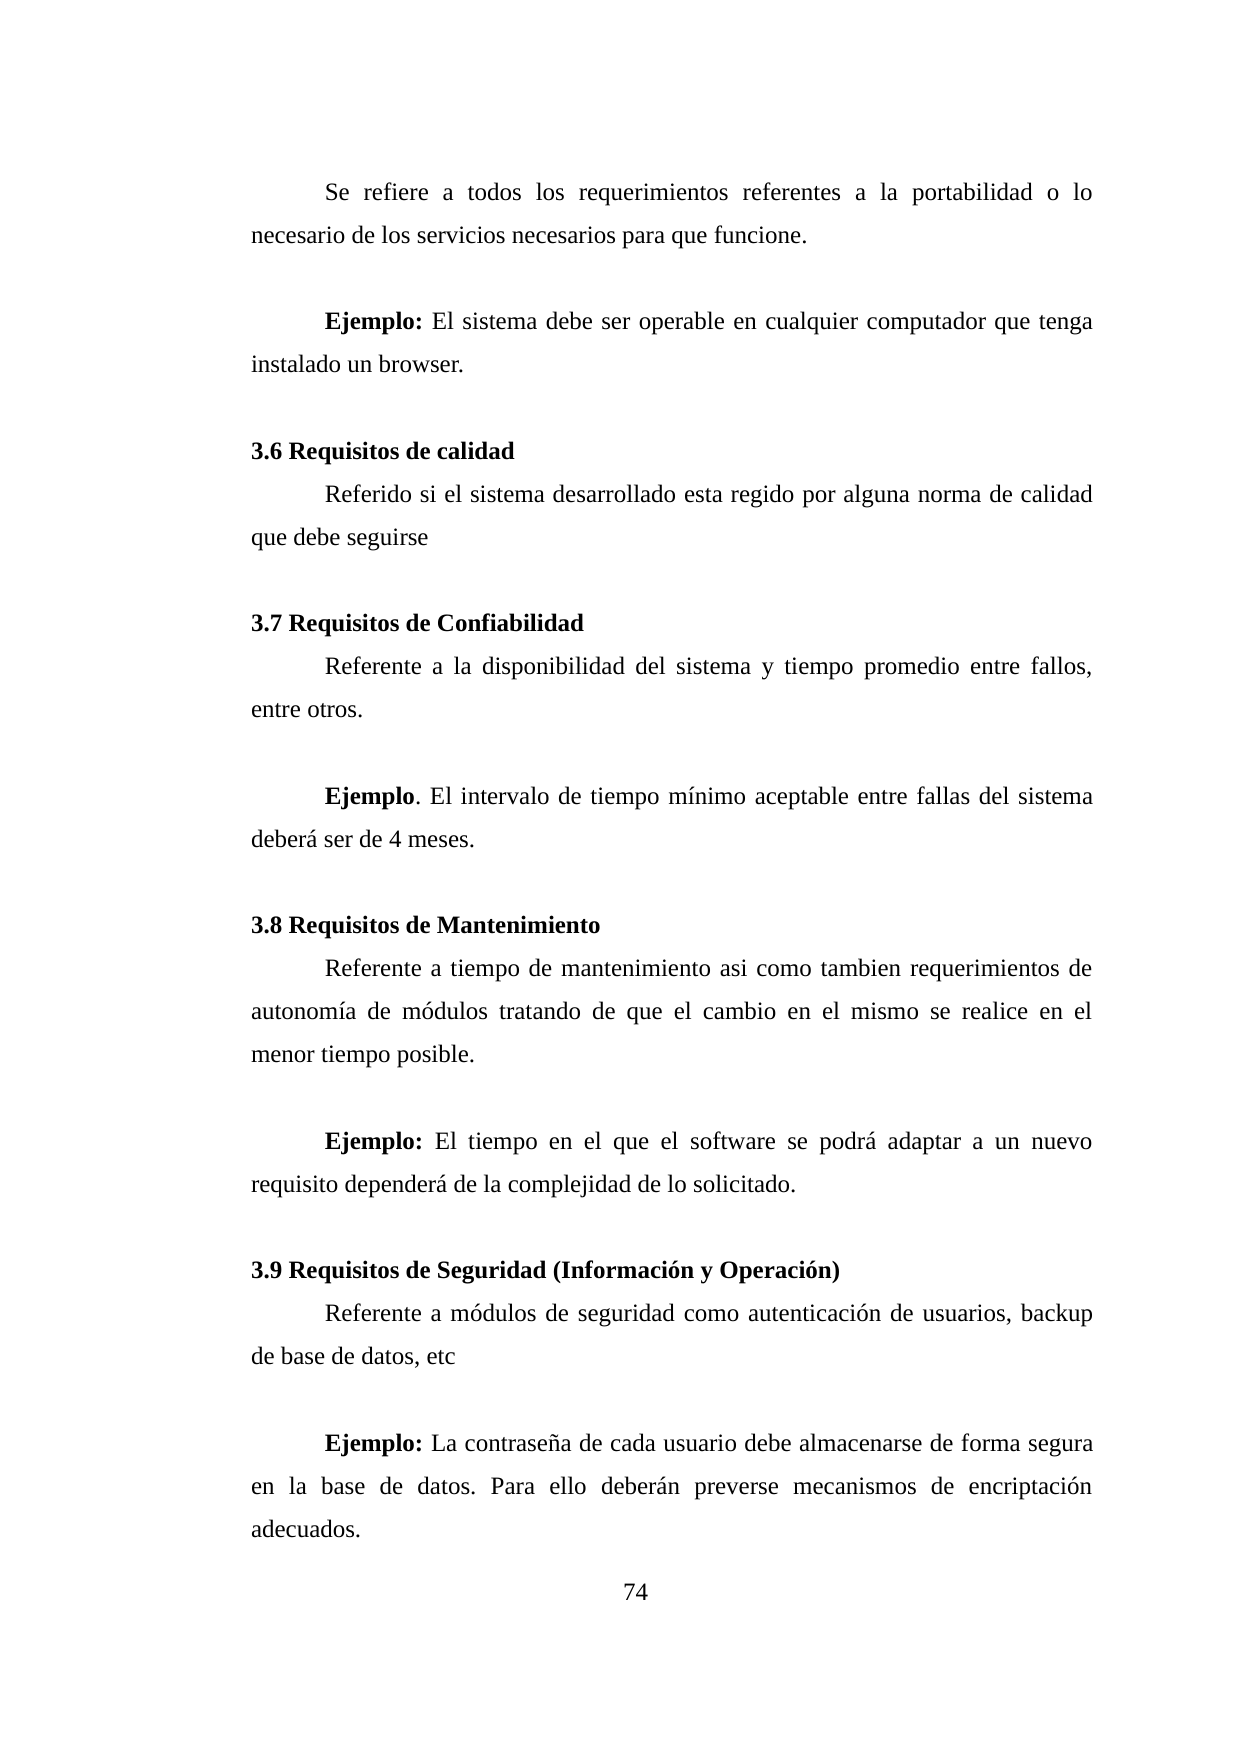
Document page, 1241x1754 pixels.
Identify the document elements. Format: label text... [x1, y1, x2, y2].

text Ejemplo: El tiempo en el que el software se podrá adaptar a un nuevo requisito dependerá de la complejidad de lo solicitado. [251, 1126, 1093, 1198]
text 3.9 Requisitos de Seguridad (Información y Operación) [177, 1255, 1093, 1284]
text Referente a la disponibilidad del sistema y tiempo promedio entre fallos, entre otros. [251, 651, 1093, 723]
text Referido si el sistema desarrollado esta regido por alguna norma de calidad que debe seguirse [251, 479, 1093, 551]
text Referente a tiempo de mantenimiento asi como tambien requerimientos de autonomía de módulos tratando de que el cambio en el mismo se realice en el menor tiempo posible. [251, 953, 1093, 1068]
text Ejemplo. El intervalo de tiempo mínimo aceptable entre fallas del sistema deberá ser de 4 meses. [251, 781, 1093, 853]
text Referente a módulos de seguridad como autenticación de usuarios, backup de base de datos, etc [251, 1298, 1093, 1370]
text 3.6 Requisitos de calidad [177, 436, 1093, 464]
text 3.7 Requisitos de Confiabilidad [177, 608, 1093, 637]
text 3.8 Requisitos de Mantenimiento [177, 910, 1093, 939]
text Se refiere a todos los requerimientos referentes a la portabilidad o lo necesario de los servicios necesarios para que funcione. [251, 177, 1093, 249]
text Ejemplo: La contraseña de cada usuario debe almacenarse de forma segura en la base de datos. Para ello deberán preverse mecanismos de encriptación adecuados. [251, 1428, 1093, 1543]
text Ejemplo: El sistema debe ser operable en cualquier computador que tenga instalado un browser. [251, 306, 1093, 378]
